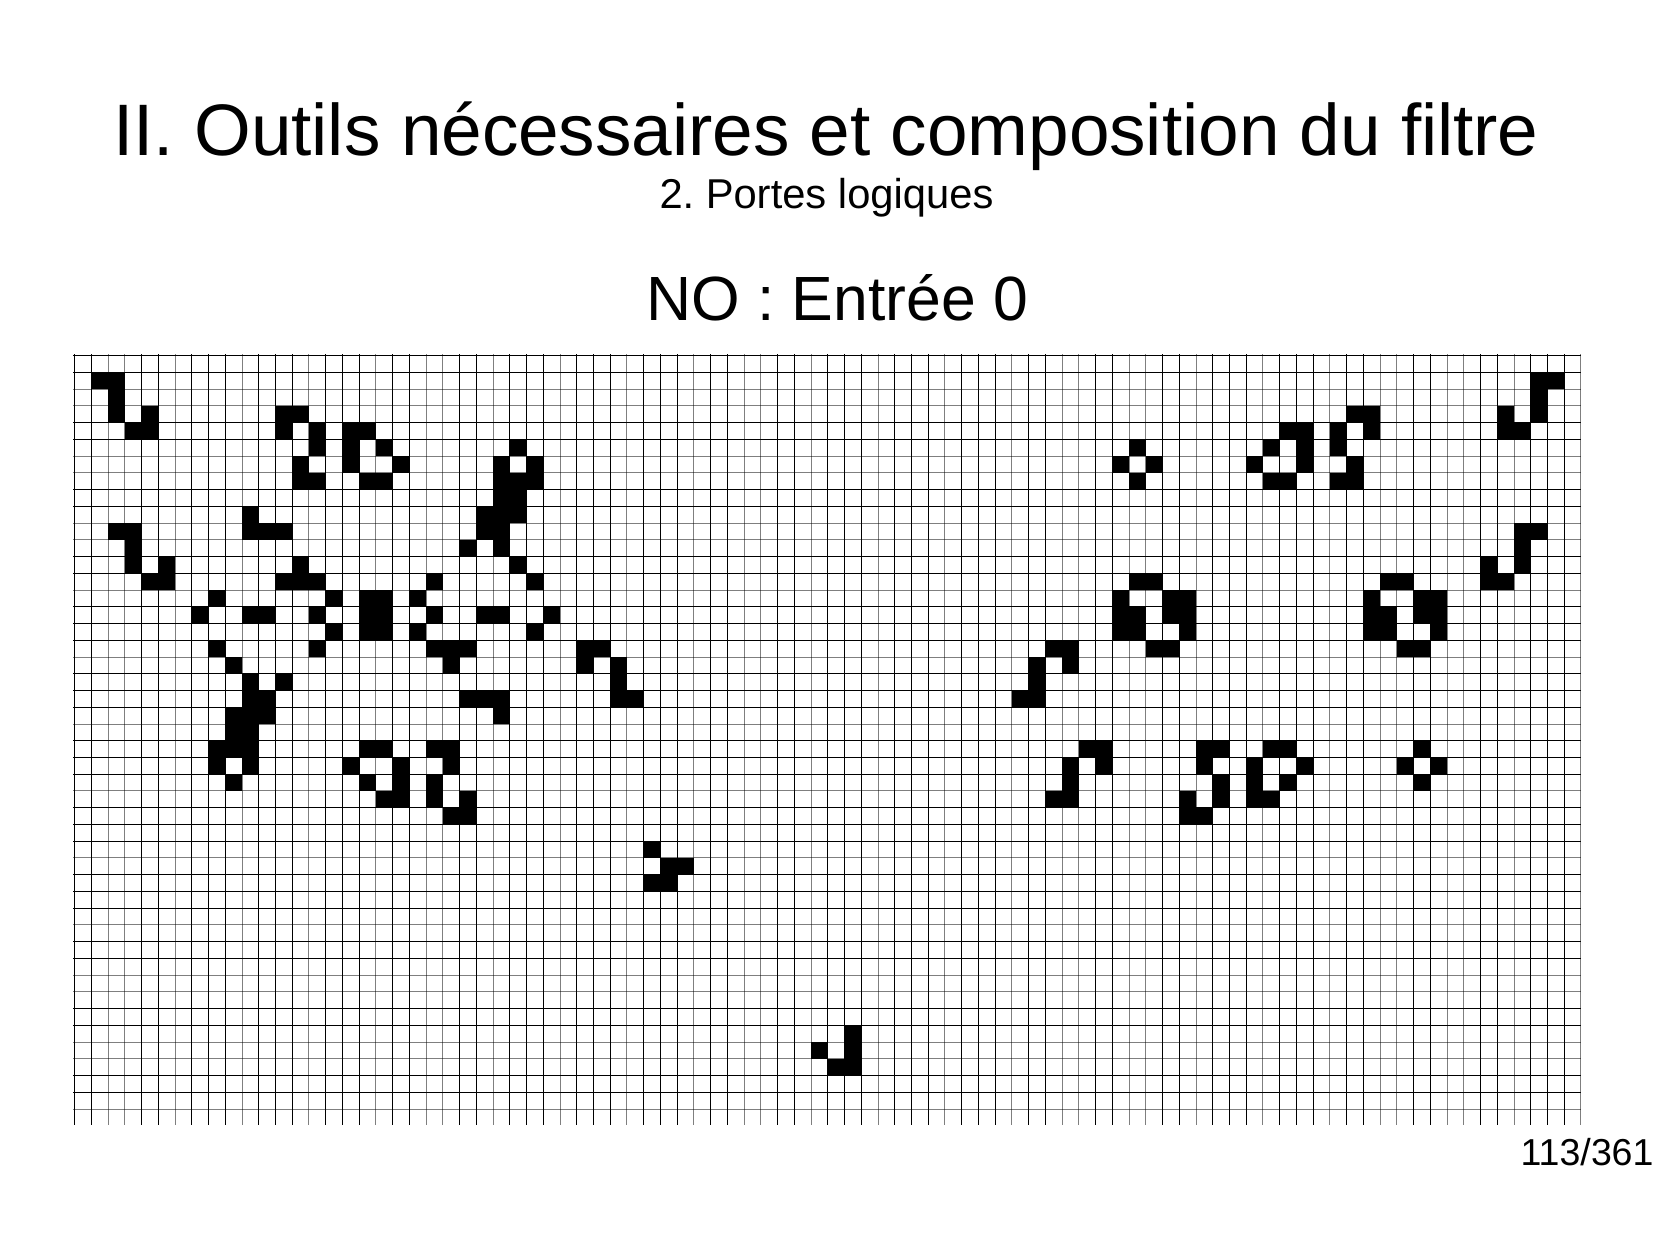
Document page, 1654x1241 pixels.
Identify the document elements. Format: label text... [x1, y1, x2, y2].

text_box NO : Entrée 0 [631, 256, 1044, 342]
picture [73, 354, 1581, 1125]
text_box <number>/361 [1505, 1124, 1654, 1182]
title II. Outils nécessaires et composition du filtre 2. Portes logiques [82, 49, 1571, 257]
